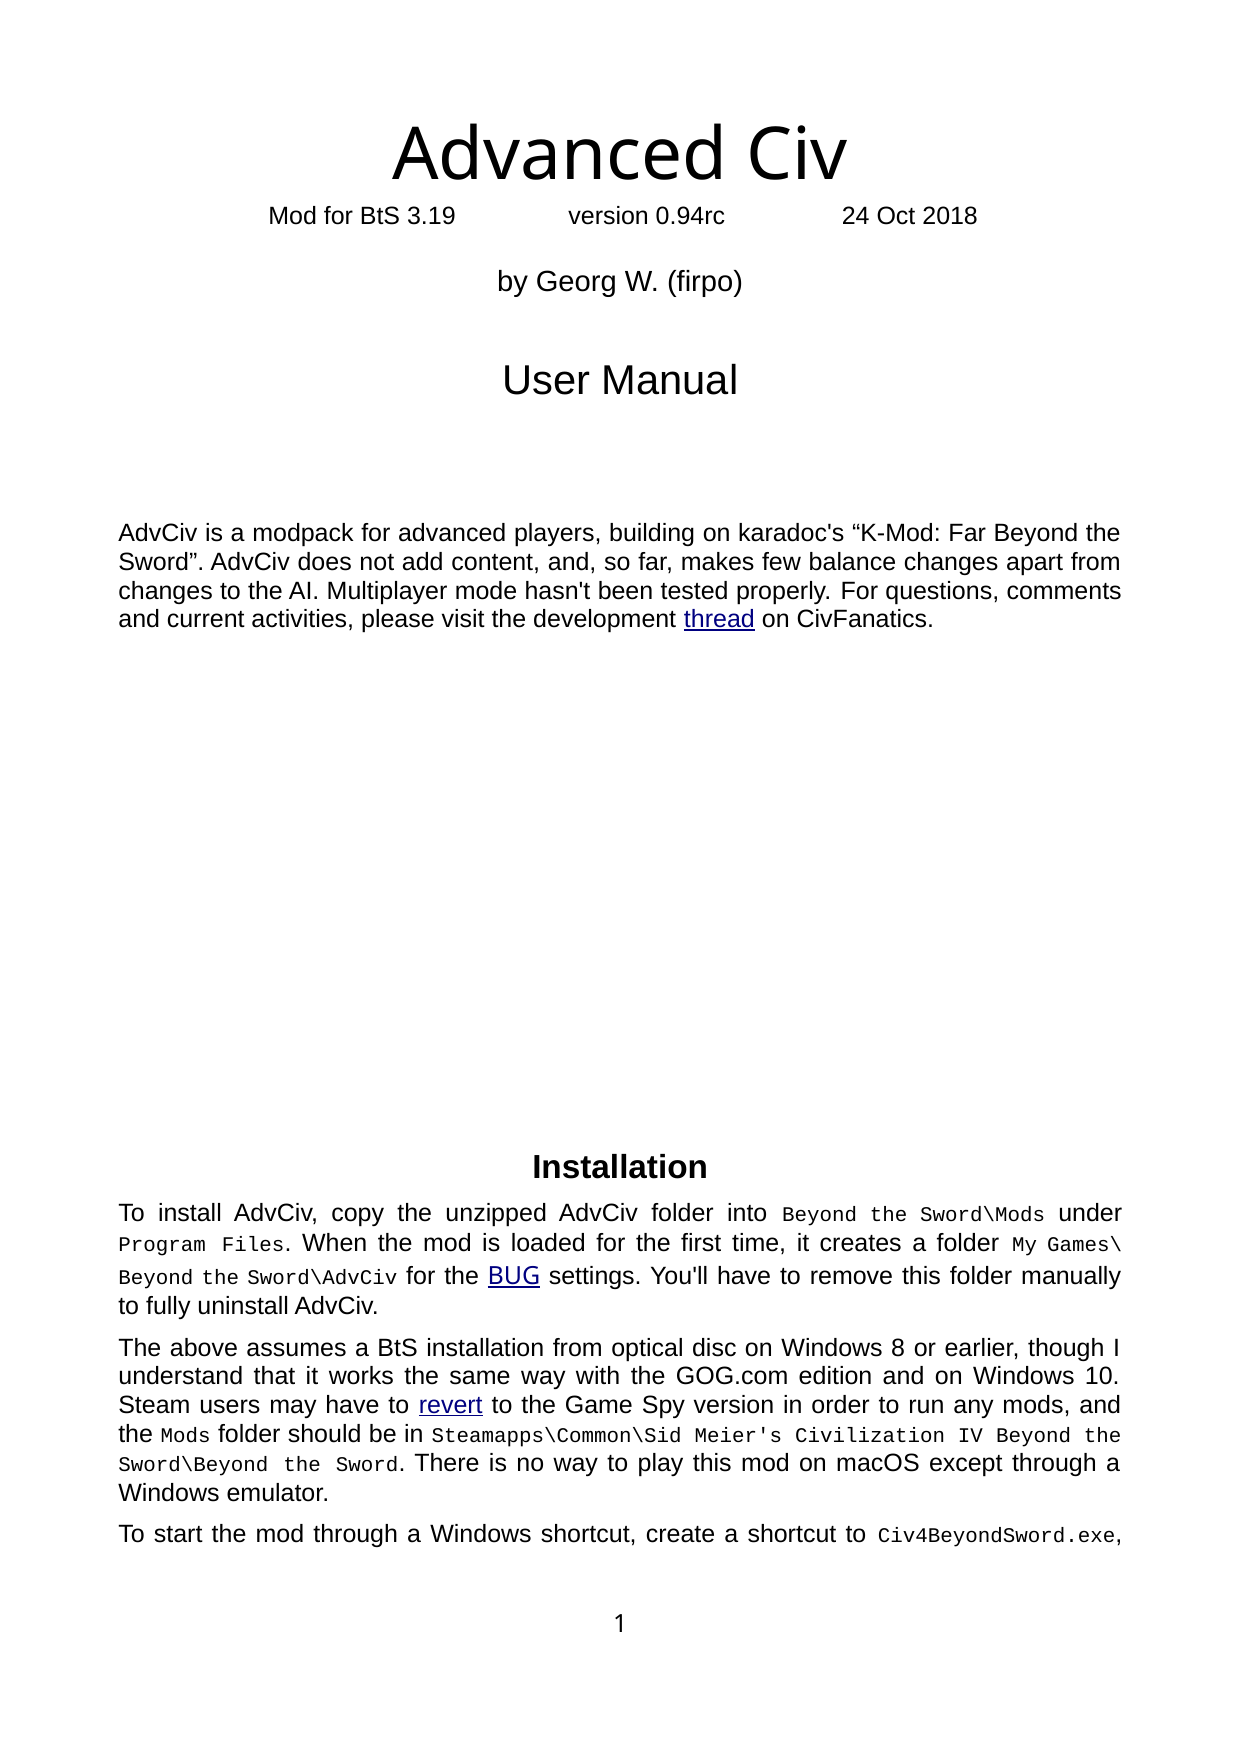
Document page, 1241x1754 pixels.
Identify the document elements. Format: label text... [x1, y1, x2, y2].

subtitle Installation [118, 1147, 1122, 1185]
text AdvCiv is a modpack for advanced players, building on karadoc's “K-Mod: Far Beyond the Sword”. AdvCiv does not add content, and, so far, makes few balance changes apart from changes to the AI. Multiplayer mode hasn't been tested properly. For questions, comments and current activities, please visit the development thread on CivFanatics. [118, 518, 1122, 633]
text To start the mod through a Windows shortcut, create a shortcut to Civ4BeyondSword.exe, [118, 1519, 1122, 1549]
text by Georg W. (firpo) [118, 264, 1122, 298]
text To install AdvCiv, copy the unzipped AdvCiv folder into Beyond the Sword\Mods under Program Files. When the mod is loaded for the first time, it creates a folder My Games\Beyond the Sword\AdvCiv for the BUG settings. You'll have to remove this folder manually to fully uninstall AdvCiv. [118, 1198, 1122, 1320]
text Mod for BtS 3.19 version 0.94rc 24 Oct 2018 [118, 201, 1122, 229]
text User Manual [118, 355, 1122, 403]
text Advanced Civ [118, 118, 1122, 195]
text The above assumes a BtS installation from optical disc on Windows 8 or earlier, though I understand that it works the same way with the GOG.com edition and on Windows 10. Steam users may have to revert to the Game Spy version in order to run any mods, and the Mods folder should be in Steamapps\Common\Sid Meier's Civilization IV Beyond the Sword\Beyond the Sword. There is no way to play this mod on macOS except through a Windows emulator. [118, 1332, 1122, 1507]
